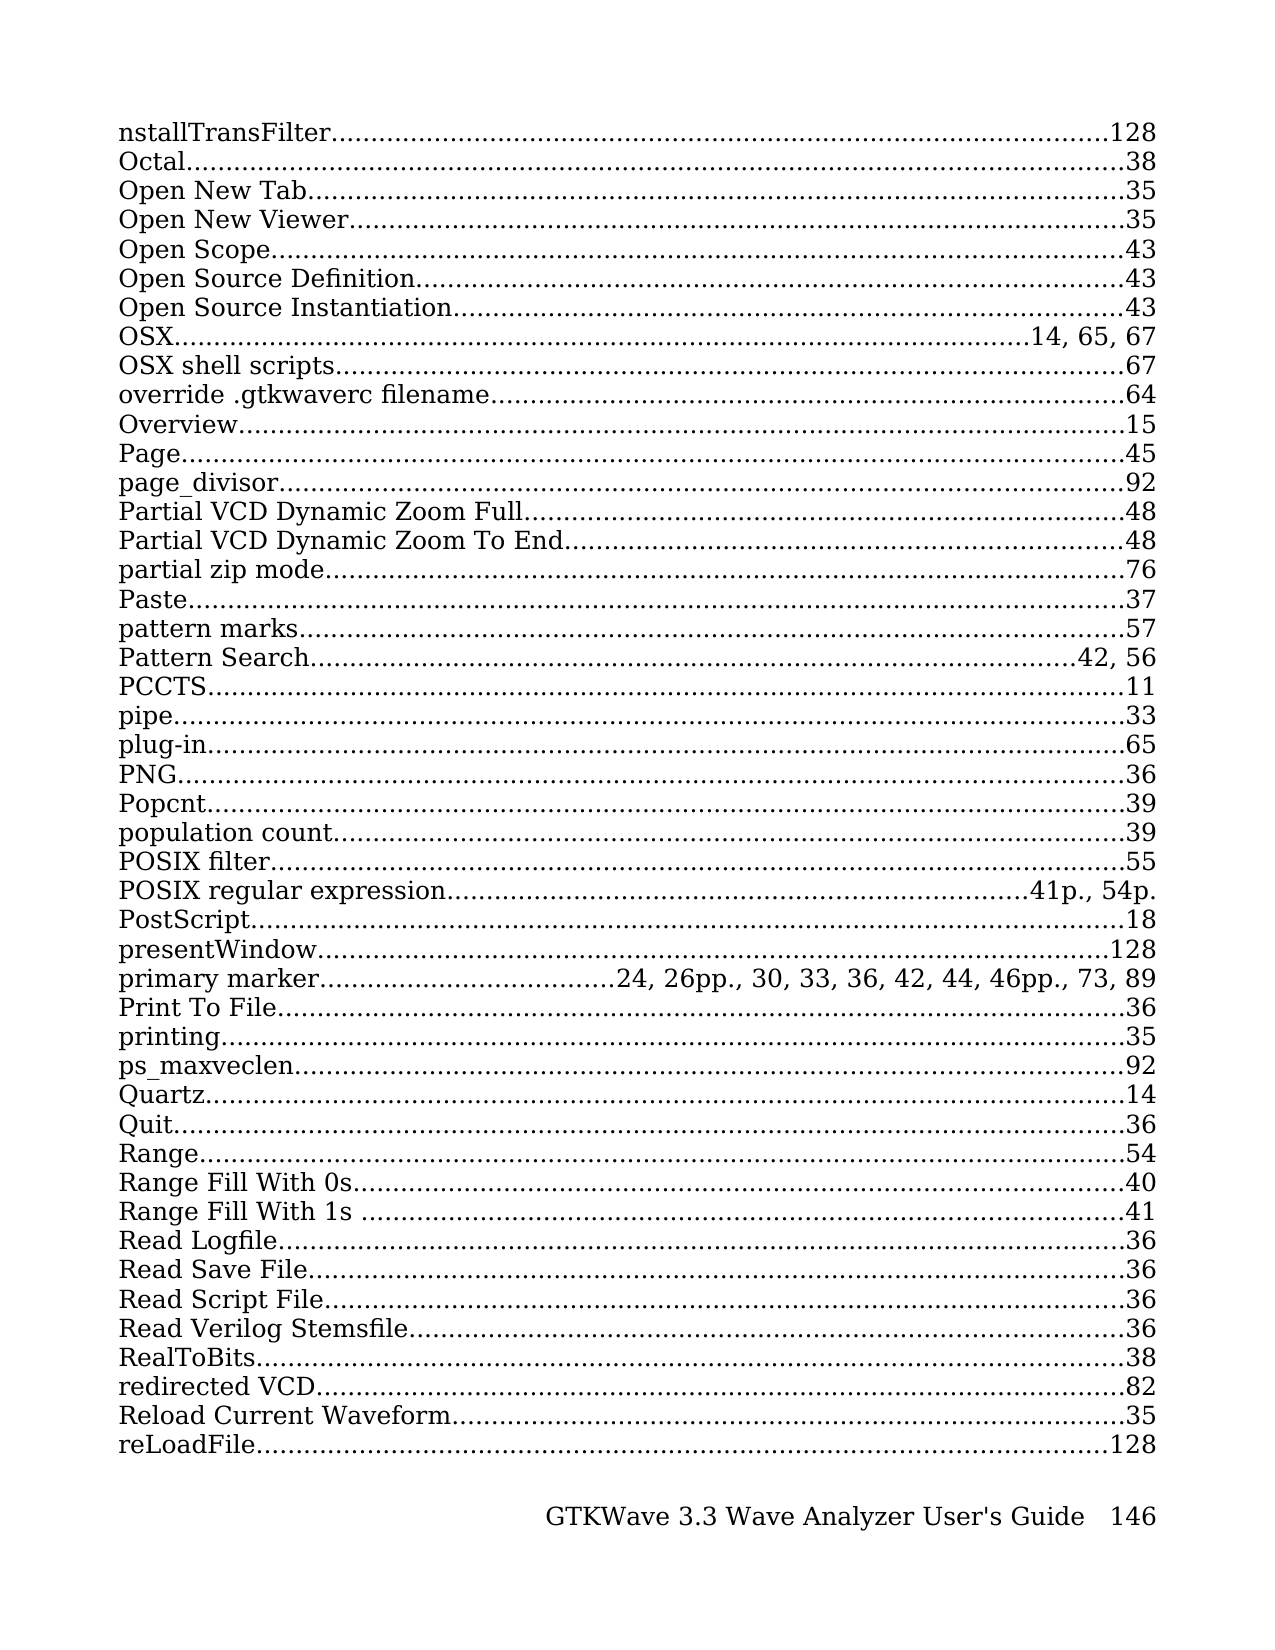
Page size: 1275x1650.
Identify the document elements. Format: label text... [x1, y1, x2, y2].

text OSX shell scripts 67 [118, 351, 1157, 381]
text redirected VCD 82 [118, 1372, 1157, 1401]
text population count 39 [118, 818, 1157, 847]
text Overview 15 [118, 410, 1157, 439]
text plug-in 65 [118, 731, 1157, 760]
text Pattern Search 42, 56 [118, 643, 1157, 672]
text Read Save File 36 [118, 1256, 1157, 1285]
text partial zip mode 76 [118, 556, 1157, 585]
text Popcnt 39 [118, 789, 1157, 818]
text Quartz 14 [118, 1081, 1157, 1110]
text OSX 14, 65, 67 [118, 322, 1157, 351]
text PostScript 18 [118, 906, 1157, 935]
text Open New Viewer 35 [118, 206, 1157, 235]
text Open Source Definition 43 [118, 264, 1157, 293]
text RealToBits 38 [118, 1343, 1157, 1372]
text Octal 38 [118, 147, 1157, 176]
text Open Scope 43 [118, 235, 1157, 264]
text Read Script File 36 [118, 1285, 1157, 1314]
text Page 45 [118, 439, 1157, 468]
text PCCTS 11 [118, 672, 1157, 701]
text Read Logfile 36 [118, 1226, 1157, 1256]
text pipe 33 [118, 701, 1157, 731]
text presentWindow 128 [118, 935, 1157, 964]
text override .gtkwaverc filename 64 [118, 381, 1157, 410]
text nstallTransFilter 128 [118, 118, 1157, 147]
text ps_maxveclen 92 [118, 1051, 1157, 1081]
text Read Verilog Stemsfile 36 [118, 1314, 1157, 1343]
text reLoadFile 128 [118, 1431, 1157, 1460]
text Partial VCD Dynamic Zoom Full 48 [118, 497, 1157, 526]
text primary marker 24, 26pp., 30, 33, 36, 42, 44, 46pp., 73, 89 [118, 964, 1157, 993]
text Reload Current Waveform 35 [118, 1401, 1157, 1431]
text Print To File 36 [118, 993, 1157, 1022]
text Paste 37 [118, 585, 1157, 614]
text pattern marks 57 [118, 614, 1157, 643]
text PNG 36 [118, 760, 1157, 789]
text Open Source Instantiation 43 [118, 293, 1157, 322]
text POSIX filter 55 [118, 847, 1157, 876]
text Range Fill With 0s 40 [118, 1168, 1157, 1197]
text printing 35 [118, 1022, 1157, 1051]
text Open New Tab 35 [118, 176, 1157, 206]
text Range Fill With 1s 41 [118, 1197, 1157, 1226]
text POSIX regular expression 41p., 54p. [118, 876, 1157, 906]
text page_divisor 92 [118, 468, 1157, 497]
text Range 54 [118, 1139, 1157, 1168]
text Partial VCD Dynamic Zoom To End 48 [118, 526, 1157, 556]
text Quit 36 [118, 1110, 1157, 1139]
